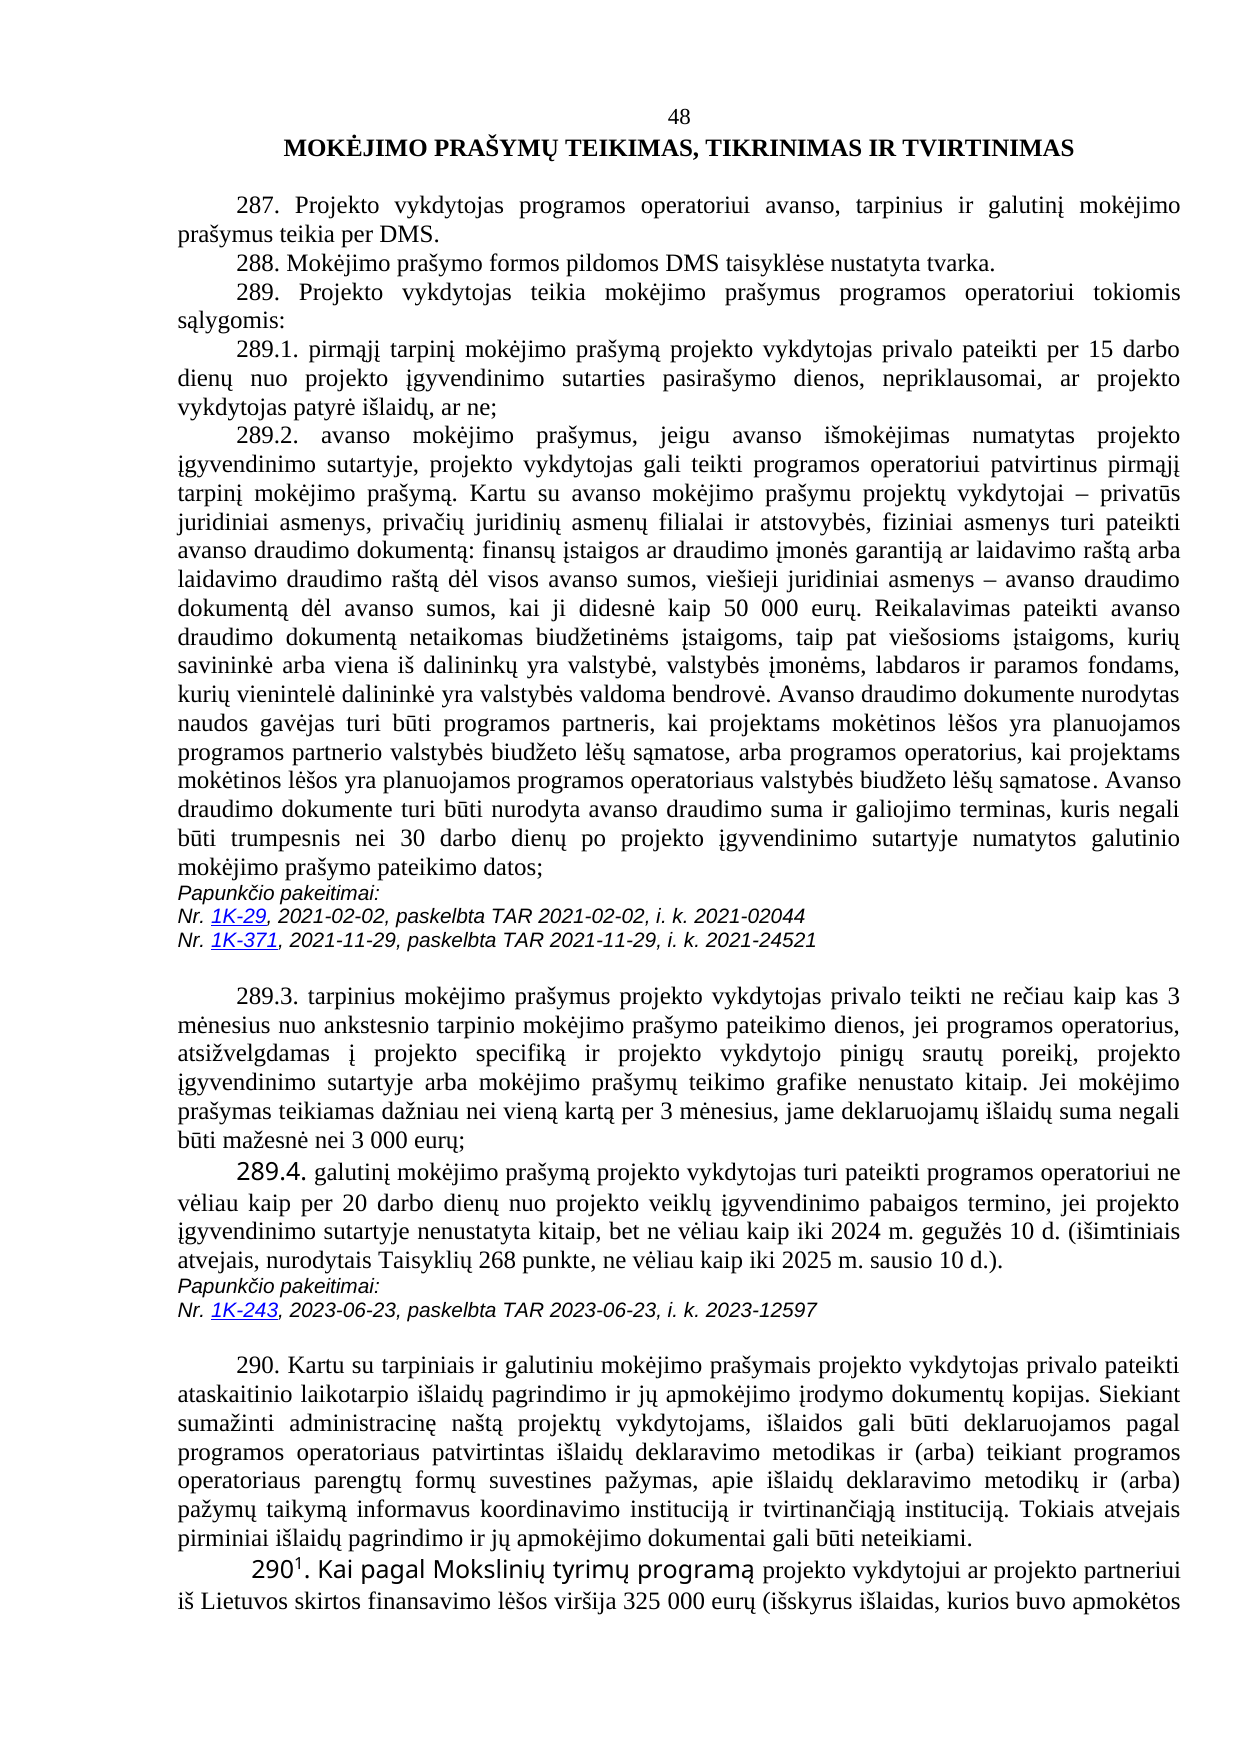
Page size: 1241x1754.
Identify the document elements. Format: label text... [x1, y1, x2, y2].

text Nr. 1K-371, 2021-11-29, paskelbta TAR 2021-11-29, i. k. 2021-24521 [177, 928, 1181, 952]
text Nr. 1K-29, 2021-02-02, paskelbta TAR 2021-02-02, i. k. 2021-02044 [177, 904, 1181, 928]
text 289.3. tarpinius mokėjimo prašymus projekto vykdytojas privalo teikti ne rečiau kaip kas 3 mėnesius nuo ankstesnio tarpinio mokėjimo prašymo pateikimo dienos, jei programos operatorius, atsižvelgdamas į projekto specifiką ir projekto vykdytojo pinigų srautų poreikį, projekto įgyvendinimo sutartyje arba mokėjimo prašymų teikimo grafike nenustato kitaip. Jei mokėjimo prašymas teikiamas dažniau nei vieną kartą per 3 mėnesius, jame deklaruojamų išlaidų suma negali būti mažesnė nei 3 000 eurų; [177, 981, 1181, 1153]
text 289.4. galutinį mokėjimo prašymą projekto vykdytojas turi pateikti programos operatoriui ne vėliau kaip per 20 darbo dienų nuo projekto veiklų įgyvendinimo pabaigos termino, jei projekto įgyvendinimo sutartyje nenustatyta kitaip, bet ne vėliau kaip iki 2024 m. gegužės 10 d. (išimtiniais atvejais, nurodytais Taisyklių 268 punkte, ne vėliau kaip iki 2025 m. sausio 10 d.). [177, 1153, 1181, 1274]
text 289.1. pirmąjį tarpinį mokėjimo prašymą projekto vykdytojas privalo pateikti per 15 darbo dienų nuo projekto įgyvendinimo sutarties pasirašymo dienos, nepriklausomai, ar projekto vykdytojas patyrė išlaidų, ar ne; [177, 334, 1181, 420]
text Papunkčio pakeitimai: [177, 880, 1181, 904]
text 289. Projekto vykdytojas teikia mokėjimo prašymus programos operatoriui tokiomis sąlygomis: [177, 277, 1181, 334]
text 2901. Kai pagal Mokslinių tyrimų programą projekto vykdytojui ar projekto partneriui iš Lietuvos skirtos finansavimo lėšos viršija 325 000 eurų (išskyrus išlaidas, kurios buvo apmokėtos [177, 1552, 1181, 1614]
text Papunkčio pakeitimai: [177, 1274, 1181, 1298]
text 288. Mokėjimo prašymo formos pildomos DMS taisyklėse nustatyta tvarka. [177, 248, 1181, 277]
text Nr. 1K-243, 2023-06-23, paskelbta TAR 2023-06-23, i. k. 2023-12597 [177, 1298, 1181, 1322]
text 287. Projekto vykdytojas programos operatoriui avanso, tarpinius ir galutinį mokėjimo prašymus teikia per DMS. [177, 190, 1181, 248]
text MOKĖJIMO PRAŠYMŲ TEIKIMAS, TIKRINIMAS IR TVIRTINIMAS [177, 133, 1181, 162]
text 290. Kartu su tarpiniais ir galutiniu mokėjimo prašymais projekto vykdytojas privalo pateikti ataskaitinio laikotarpio išlaidų pagrindimo ir jų apmokėjimo įrodymo dokumentų kopijas. Siekiant sumažinti administracinę naštą projektų vykdytojams, išlaidos gali būti deklaruojamos pagal programos operatoriaus patvirtintas išlaidų deklaravimo metodikas ir (arba) teikiant programos operatoriaus parengtų formų suvestines pažymas, apie išlaidų deklaravimo metodikų ir (arba) pažymų taikymą informavus koordinavimo instituciją ir tvirtinančiąją instituciją. Tokiais atvejais pirminiai išlaidų pagrindimo ir jų apmokėjimo dokumentai gali būti neteikiami. [177, 1351, 1181, 1552]
text 289.2. avanso mokėjimo prašymus, jeigu avanso išmokėjimas numatytas projekto įgyvendinimo sutartyje, projekto vykdytojas gali teikti programos operatoriui patvirtinus pirmąjį tarpinį mokėjimo prašymą. Kartu su avanso mokėjimo prašymu projektų vykdytojai – privatūs juridiniai asmenys, privačių juridinių asmenų filialai ir atstovybės, fiziniai asmenys turi pateikti avanso draudimo dokumentą: finansų įstaigos ar draudimo įmonės garantiją ar laidavimo raštą arba laidavimo draudimo raštą dėl visos avanso sumos, viešieji juridiniai asmenys – avanso draudimo dokumentą dėl avanso sumos, kai ji didesnė kaip 50 000 eurų. Reikalavimas pateikti avanso draudimo dokumentą netaikomas biudžetinėms įstaigoms, taip pat viešosioms įstaigoms, kurių savininkė arba viena iš dalininkų yra valstybė, valstybės įmonėms, labdaros ir paramos fondams, kurių vienintelė dalininkė yra valstybės valdoma bendrovė. Avanso draudimo dokumente nurodytas naudos gavėjas turi būti programos partneris, kai projektams mokėtinos lėšos yra planuojamos programos partnerio valstybės biudžeto lėšų sąmatose, arba programos operatorius, kai projektams mokėtinos lėšos yra planuojamos programos operatoriaus valstybės biudžeto lėšų sąmatose. Avanso draudimo dokumente turi būti nurodyta avanso draudimo suma ir galiojimo terminas, kuris negali būti trumpesnis nei 30 darbo dienų po projekto įgyvendinimo sutartyje numatytos galutinio mokėjimo prašymo pateikimo datos; [177, 420, 1181, 880]
